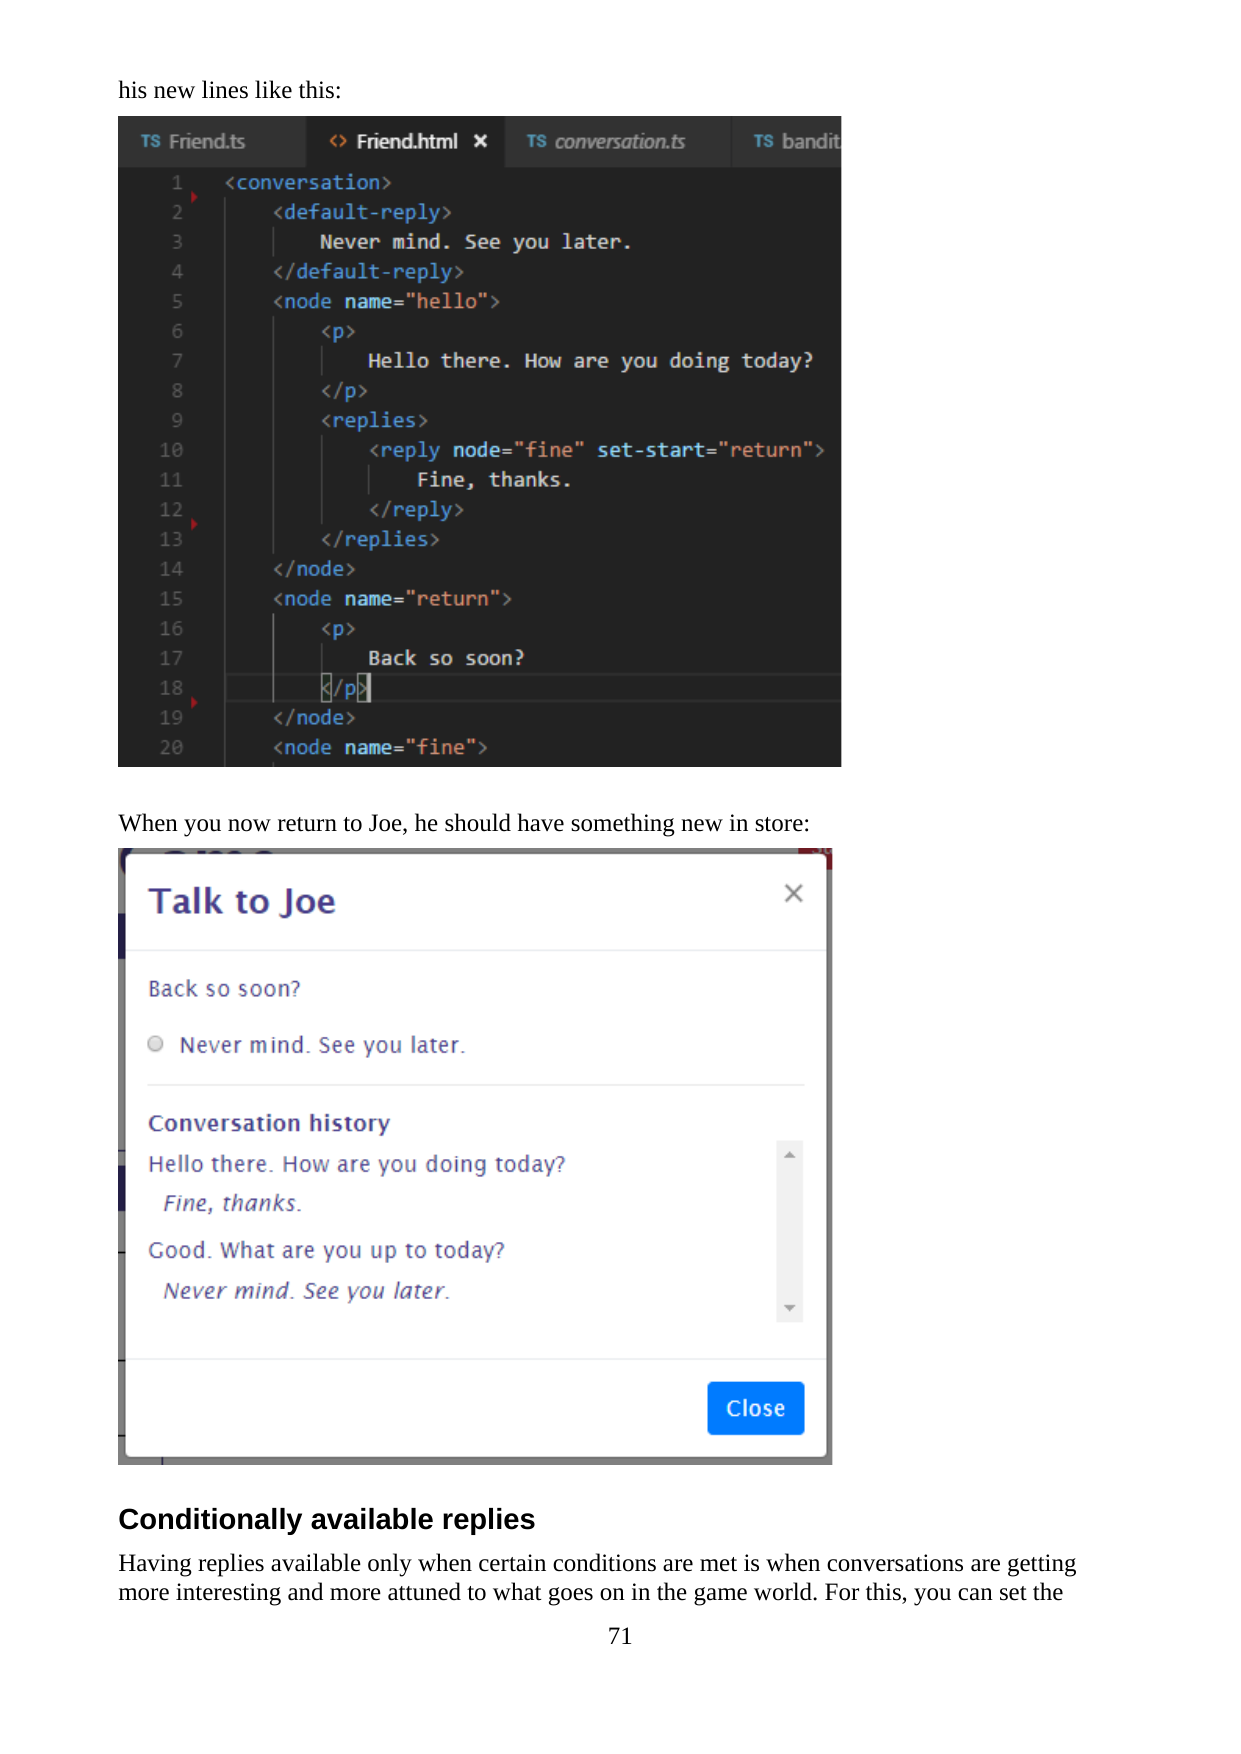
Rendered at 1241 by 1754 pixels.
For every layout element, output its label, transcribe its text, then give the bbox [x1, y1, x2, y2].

subtitle Conditionally available replies [118, 1502, 1122, 1536]
text When you now return to Joe, he should have something new in store: [118, 808, 1122, 836]
text Having replies available only when certain conditions are met is when conversations are getting more interesting and more attuned to what goes on in the game world. For this, you can set the [118, 1548, 1122, 1606]
text his new lines like this: [118, 75, 1122, 104]
